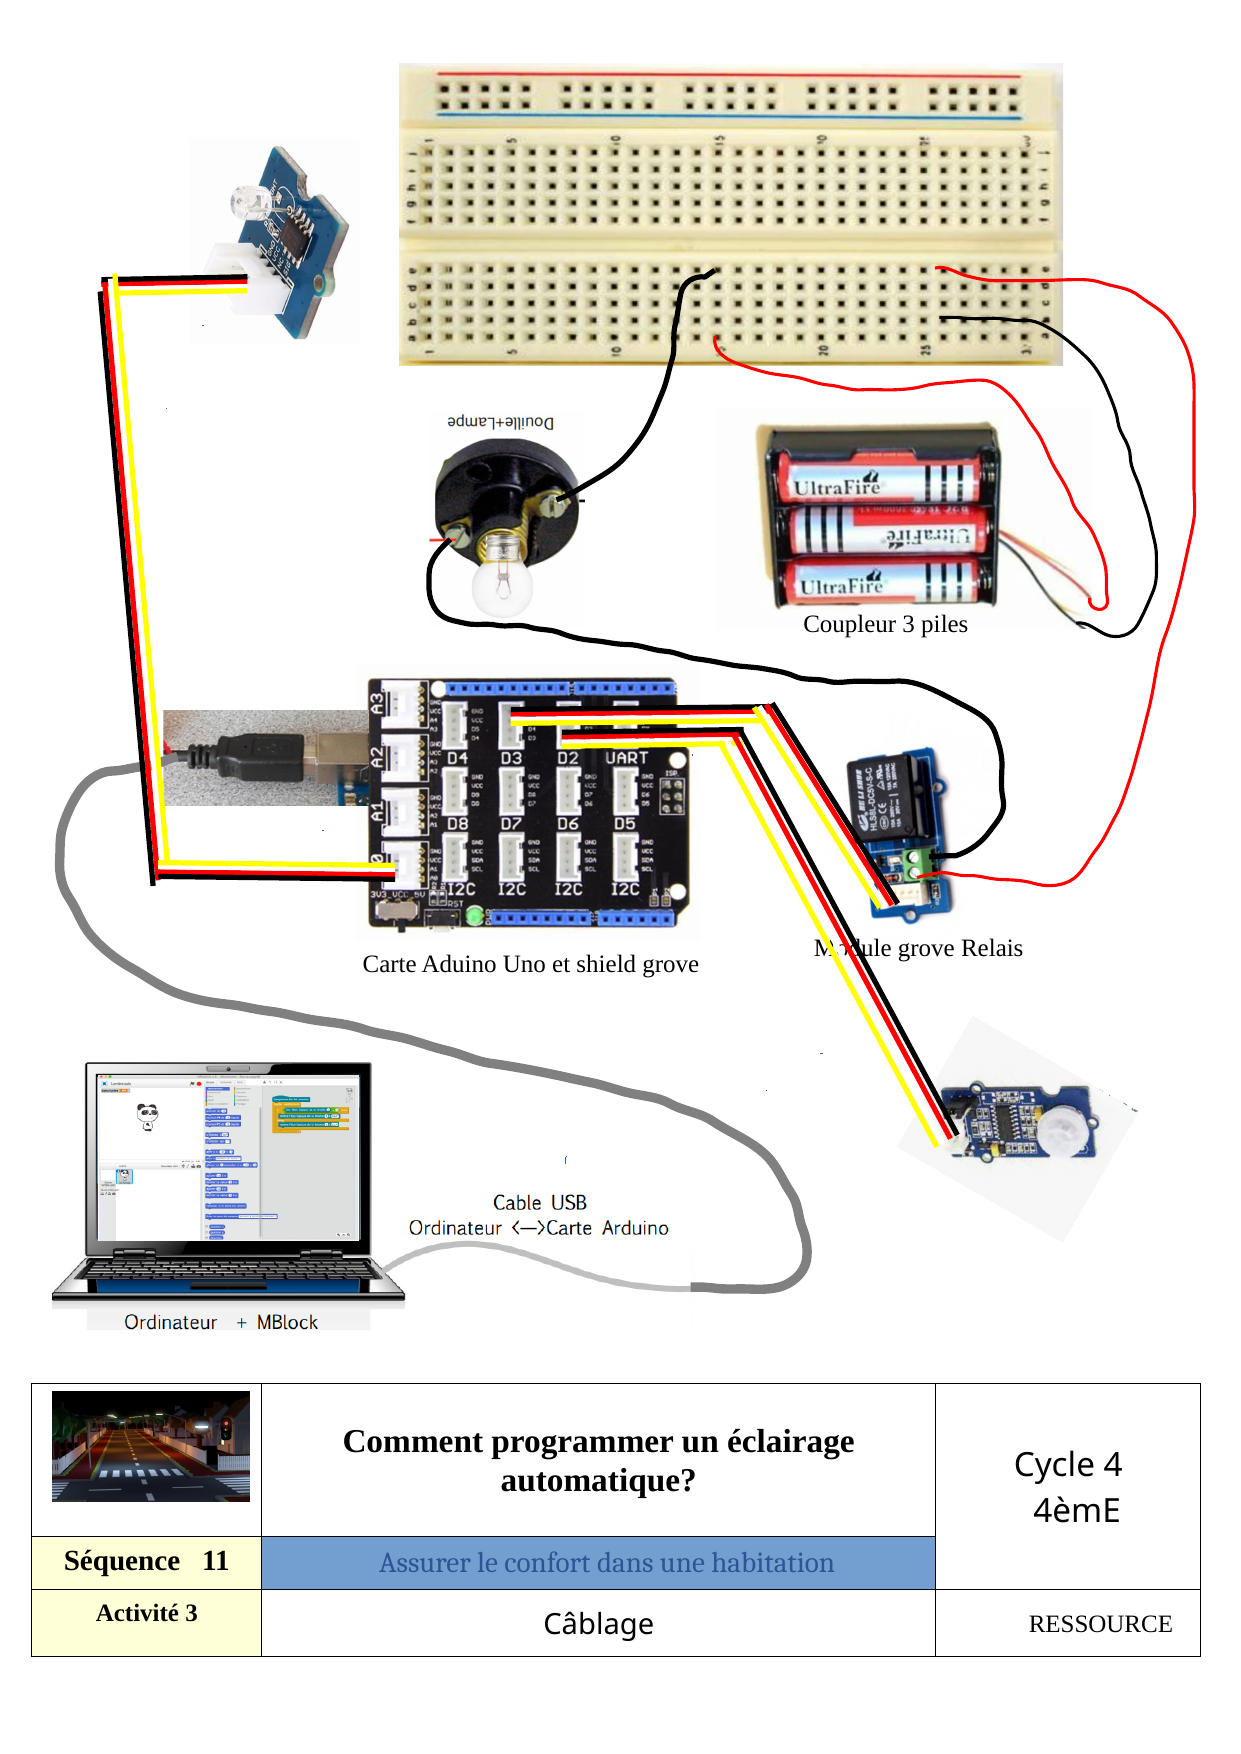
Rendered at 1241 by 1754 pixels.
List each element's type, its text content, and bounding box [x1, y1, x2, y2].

picture [399, 63, 1064, 366]
picture [430, 412, 585, 628]
picture [366, 1024, 695, 1107]
table_cell Assurer le confort dans une habitation [262, 1537, 935, 1589]
picture [805, 877, 835, 931]
table_header Cycle 4 4èmE [936, 1384, 1200, 1589]
picture [897, 1016, 1138, 1242]
table_header [32, 1384, 261, 1536]
picture [1024, 408, 1092, 526]
table_cell Câblage [262, 1590, 935, 1656]
picture [811, 695, 999, 961]
picture [26, 1024, 695, 1330]
picture [808, 865, 846, 934]
table_cell RESSOURCE [936, 1590, 1200, 1656]
picture [52, 1391, 250, 1502]
table_cell Activité 3 [32, 1590, 261, 1656]
picture [999, 734, 1009, 756]
table_cell Séquence 11 [32, 1537, 261, 1589]
picture [716, 408, 1092, 629]
picture [794, 899, 814, 925]
picture [163, 663, 701, 941]
picture [430, 607, 475, 628]
picture [189, 138, 360, 344]
table_header Comment programmer un éclairage automatique? [262, 1384, 935, 1536]
